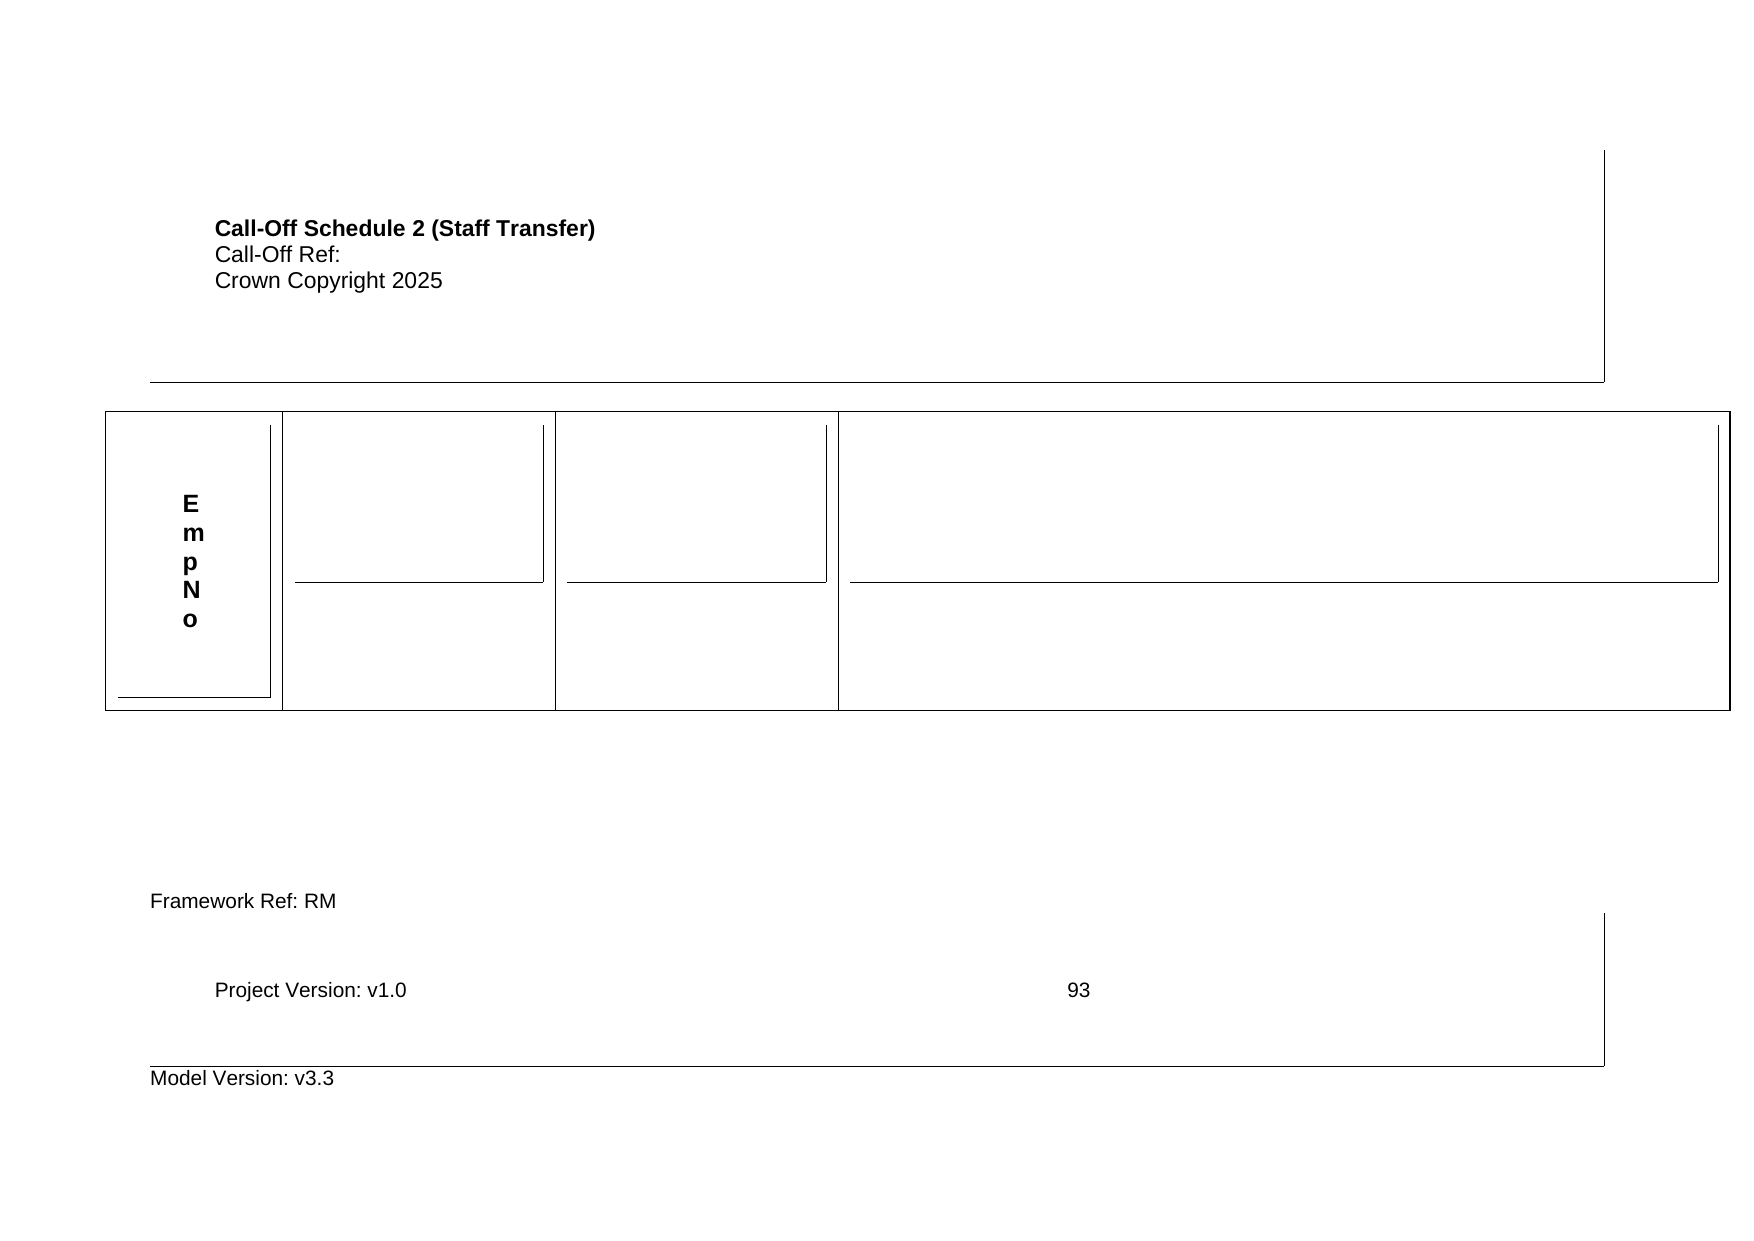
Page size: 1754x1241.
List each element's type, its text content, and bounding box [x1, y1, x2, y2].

table_cell [839, 412, 1729, 710]
table_cell [556, 412, 838, 710]
table_cell [283, 412, 555, 710]
table_cell Emp No [106, 412, 282, 710]
